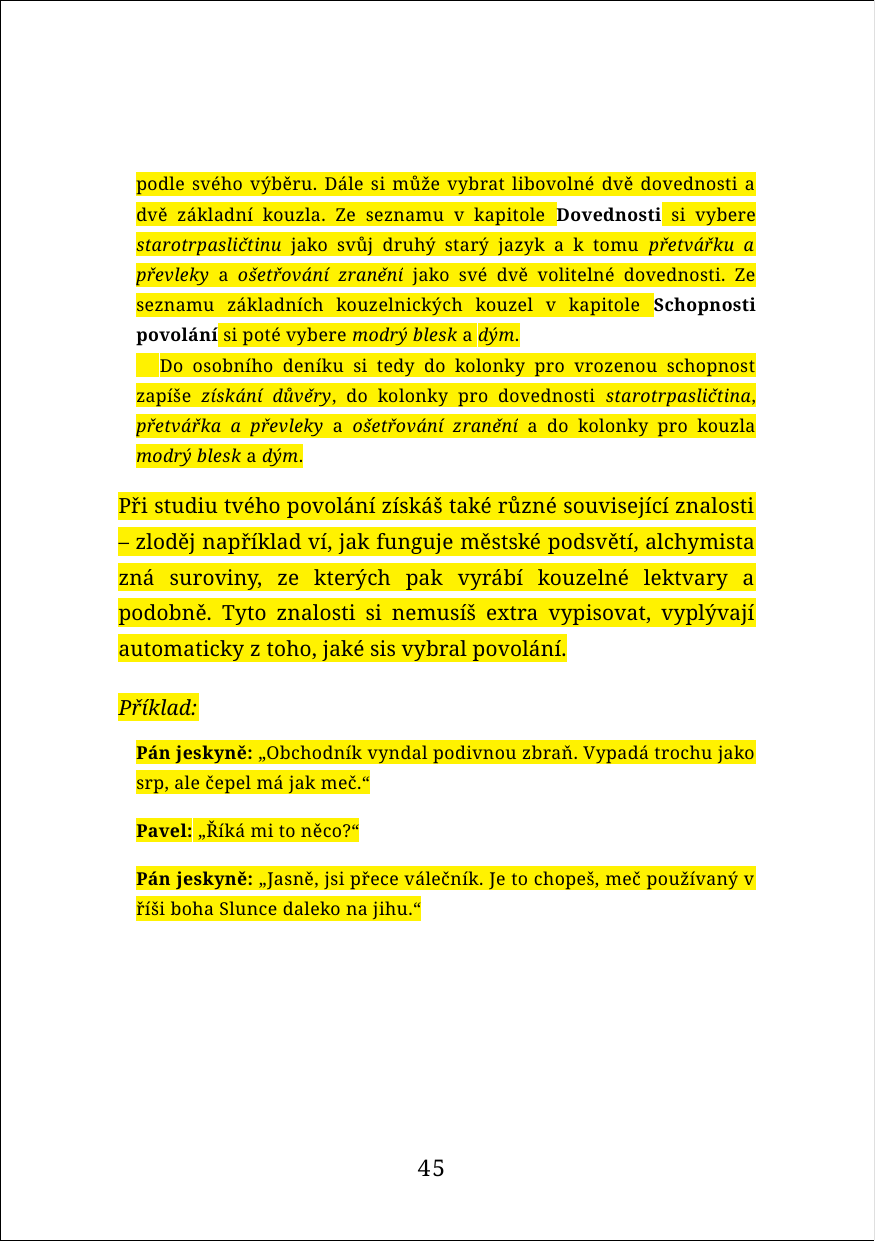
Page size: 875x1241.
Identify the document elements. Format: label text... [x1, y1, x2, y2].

text podle svého výběru. Dále si může vybrat libovolné dvě dovednosti a dvě základní kouzla. Ze seznamu v kapitole Dovednosti si vybere starotrpasličtinu jako svůj druhý starý jazyk a k tomu přetvářku a převleky a ošetřování zranění jako své dvě volitelné dovednosti. Ze seznamu základních kouzelnických kouzel v kapitole Schopnosti povolání si poté vybere modrý blesk a dým. Do osobního deníku si tedy do kolonky pro vrozenou schopnost zapíše získání důvěry, do kolonky pro dovednosti starotrpasličtina, přetvářka a převleky a ošetřování zranění a do kolonky pro kouzla modrý blesk a dým. [136, 172, 756, 468]
text Pavel: „Říká mi to něco?“ [136, 818, 756, 842]
text Při studiu tvého povolání získáš také různé související znalosti – zloděj například ví, jak funguje městské podsvětí, alchymista zná suroviny, ze kterých pak vyrábí kouzelné lektvary a podobně. Tyto znalosti si nemusíš extra vypisovat, vyplývají automaticky z toho, jaké sis vybral povolání. [118, 492, 756, 662]
text Příklad: [118, 693, 756, 721]
text Pán jeskyně: „Jasně, jsi přece válečník. Je to chopeš, meč používaný v říši boha Slunce daleko na jihu.“ [136, 866, 756, 921]
text Pán jeskyně: „Obchodník vyndal podivnou zbraň. Vypadá trochu jako srp, ale čepel má jak meč.“ [136, 740, 756, 794]
